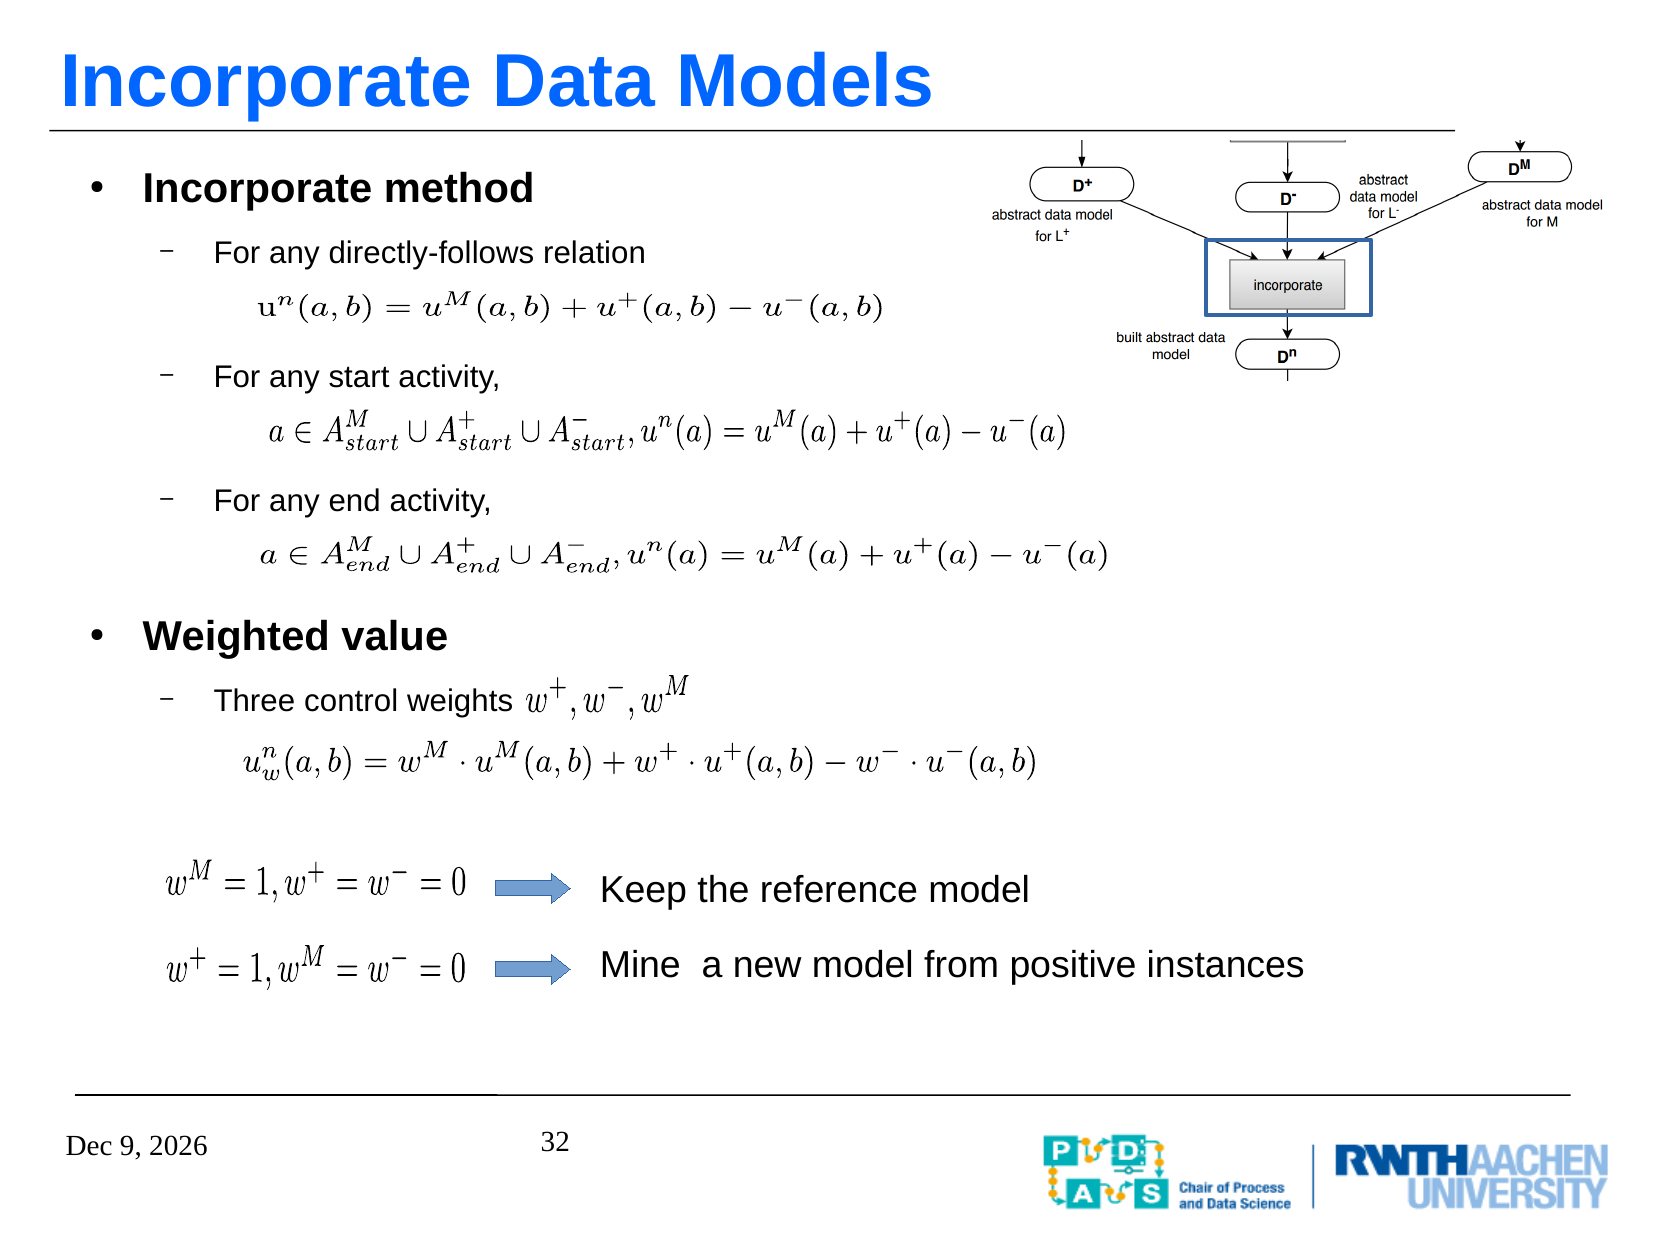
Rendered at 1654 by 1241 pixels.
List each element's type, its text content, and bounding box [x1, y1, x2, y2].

picture [1005, 1090, 1647, 1241]
list Incorporate method For any directly-follows relation For any start activity, For any end activity, Weighted value Three control weights [71, 165, 1051, 1021]
text_box [268, 409, 1068, 451]
text_box [242, 740, 1039, 781]
title Incorporate Data Models [60, 30, 1549, 131]
text_box [495, 954, 571, 985]
text_box Keep the reference model [585, 861, 1066, 919]
text_box [259, 536, 1111, 573]
text_box [165, 859, 467, 903]
text_box [165, 945, 466, 991]
text_box [525, 675, 691, 721]
picture [980, 140, 1611, 381]
text_box Mine a new model from positive instances [585, 936, 1366, 1036]
text_box [256, 291, 886, 323]
text_box [495, 873, 571, 904]
